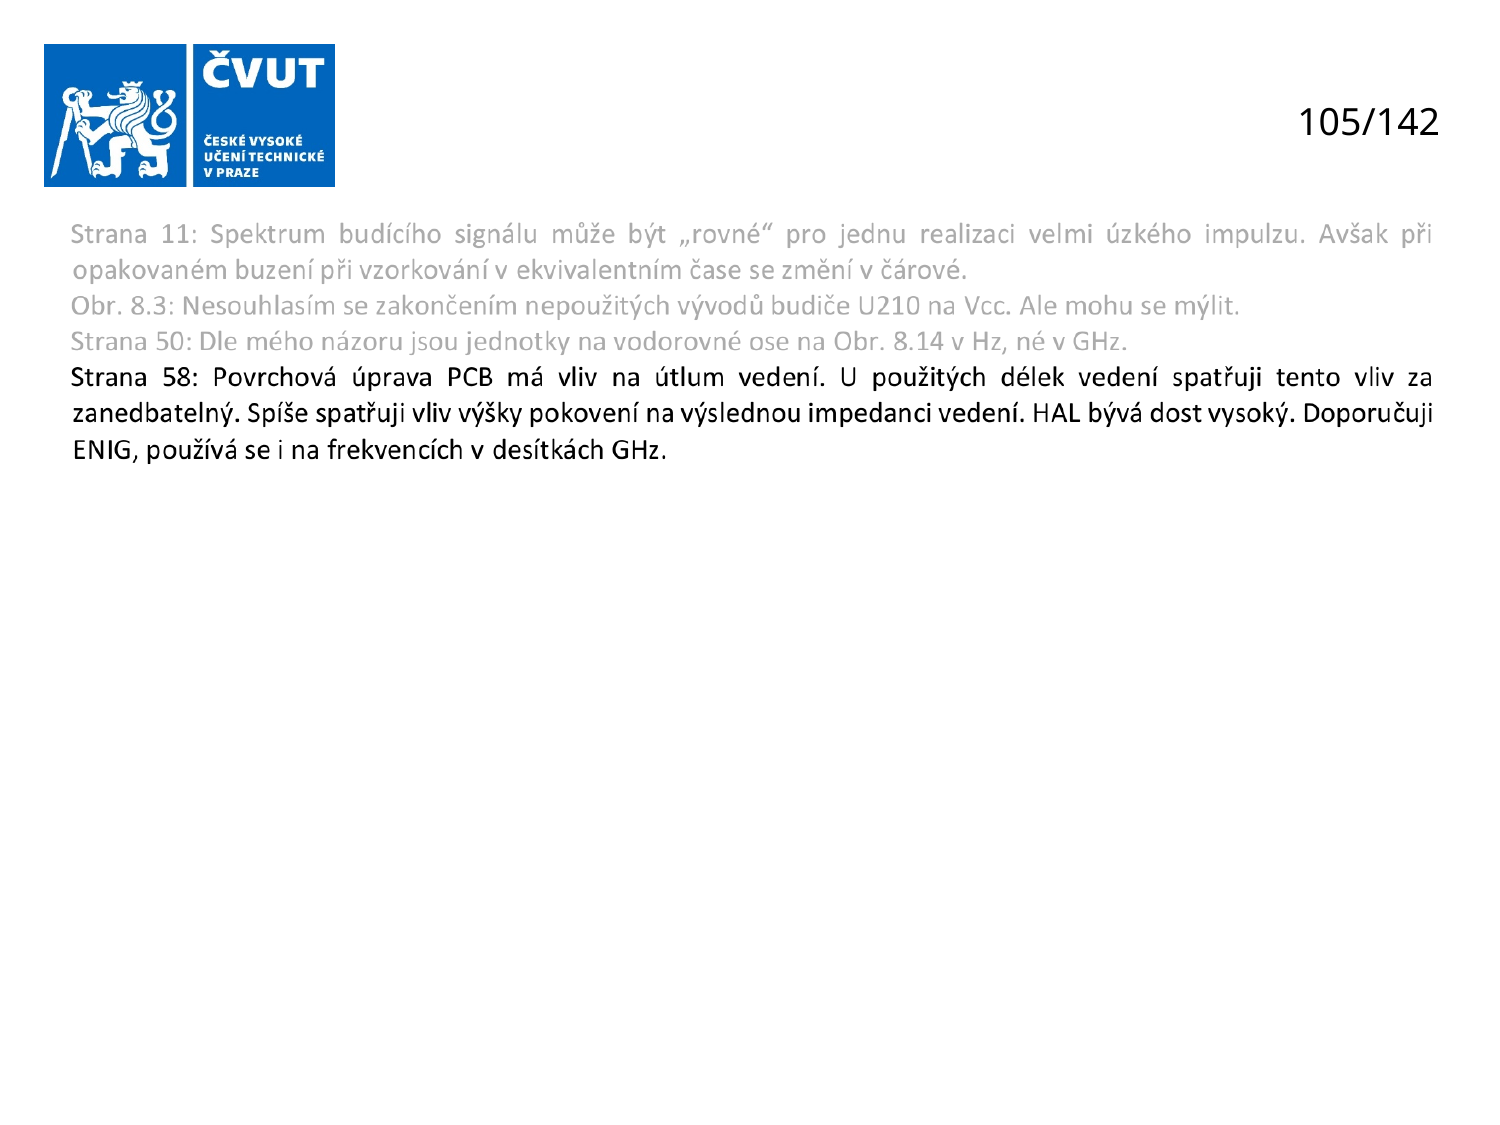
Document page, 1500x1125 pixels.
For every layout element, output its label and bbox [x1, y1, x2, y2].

text_box [15, 216, 1486, 361]
picture [60, 361, 1441, 465]
picture [44, 44, 335, 187]
